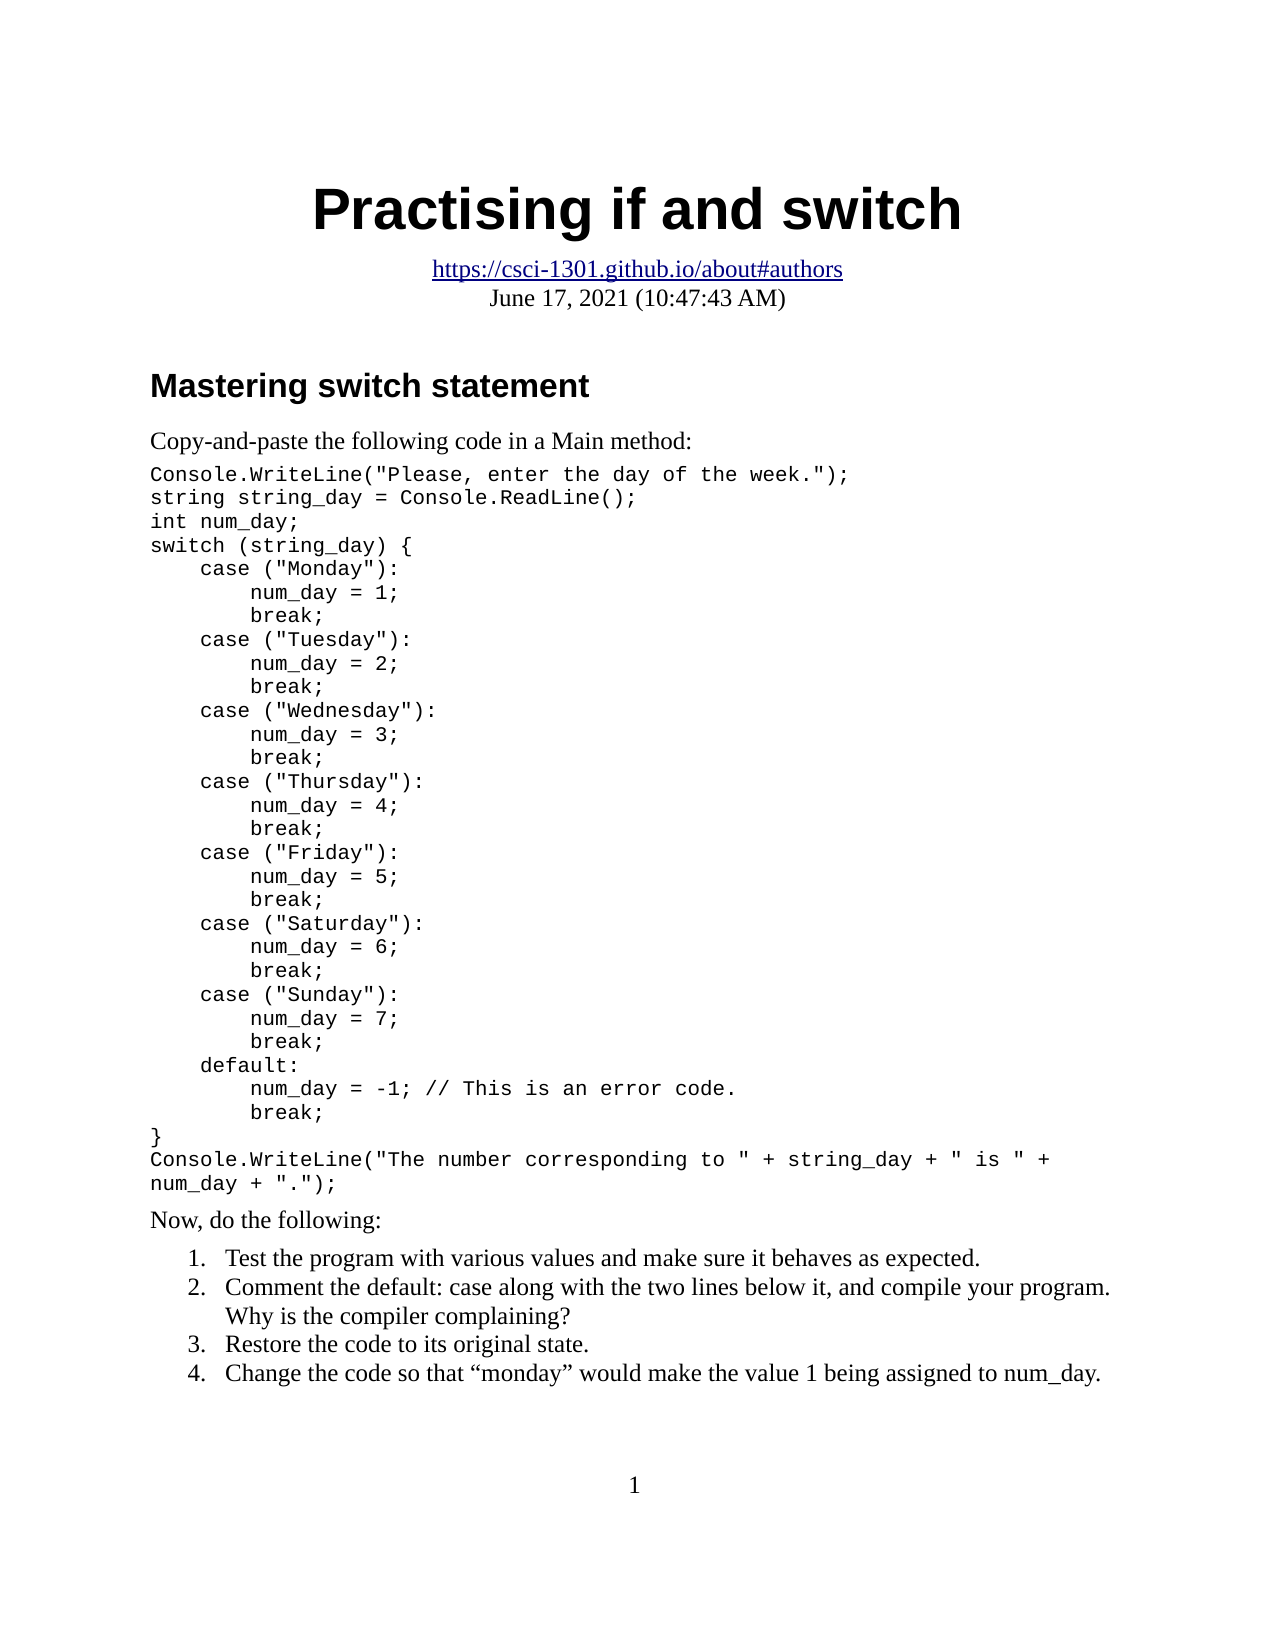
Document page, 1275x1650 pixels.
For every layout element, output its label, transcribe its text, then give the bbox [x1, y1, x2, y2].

list Restore the code to its original state. [187, 1329, 1125, 1358]
text num_day = 3; [150, 724, 1125, 747]
text num_day = 4; [150, 795, 1125, 818]
text num_day = 1; [150, 582, 1125, 606]
text break; [150, 1102, 1125, 1126]
text num_day = 7; [150, 1007, 1125, 1031]
text int num_day; [150, 511, 1125, 534]
text break; [150, 889, 1125, 913]
list Test the program with various values and make sure it behaves as expected. [187, 1243, 1125, 1272]
text case ("Sunday"): [150, 984, 1125, 1007]
text Now, do the following: [150, 1206, 1125, 1234]
text break; [150, 747, 1125, 771]
text Console.WriteLine("Please, enter the day of the week."); [150, 464, 1125, 487]
text Console.WriteLine("The number corresponding to " + string_day + " is " + num_day + "."); [150, 1149, 1125, 1197]
text break; [150, 818, 1125, 842]
text case ("Thursday"): [150, 771, 1125, 795]
text Copy-and-paste the following code in a Main method: [150, 426, 1125, 455]
text num_day = -1; // This is an error code. [150, 1078, 1125, 1102]
text switch (string_day) { [150, 534, 1125, 558]
text June 17, 2021 (10:47:43 AM) [150, 283, 1125, 312]
text string string_day = Console.ReadLine(); [150, 487, 1125, 511]
text num_day = 2; [150, 653, 1125, 676]
text num_day = 5; [150, 866, 1125, 889]
text case ("Wednesday"): [150, 700, 1125, 724]
text case ("Monday"): [150, 558, 1125, 582]
text break; [150, 606, 1125, 629]
text case ("Friday"): [150, 842, 1125, 866]
list Change the code so that “monday” would make the value 1 being assigned to num_day. [187, 1358, 1125, 1387]
text https://csci-1301.github.io/about#authors [150, 254, 1125, 283]
text case ("Saturday"): [150, 913, 1125, 937]
text num_day = 6; [150, 937, 1125, 960]
text default: [150, 1055, 1125, 1078]
text break; [150, 676, 1125, 700]
text case ("Tuesday"): [150, 629, 1125, 653]
text } [150, 1126, 1125, 1149]
list Comment the default: case along with the two lines below it, and compile your program. Why is the compiler complaining? [187, 1272, 1125, 1329]
text break; [150, 1031, 1125, 1055]
subtitle Mastering switch statement [150, 366, 1125, 404]
text break; [150, 960, 1125, 984]
title Practising if and switch [150, 175, 1125, 242]
